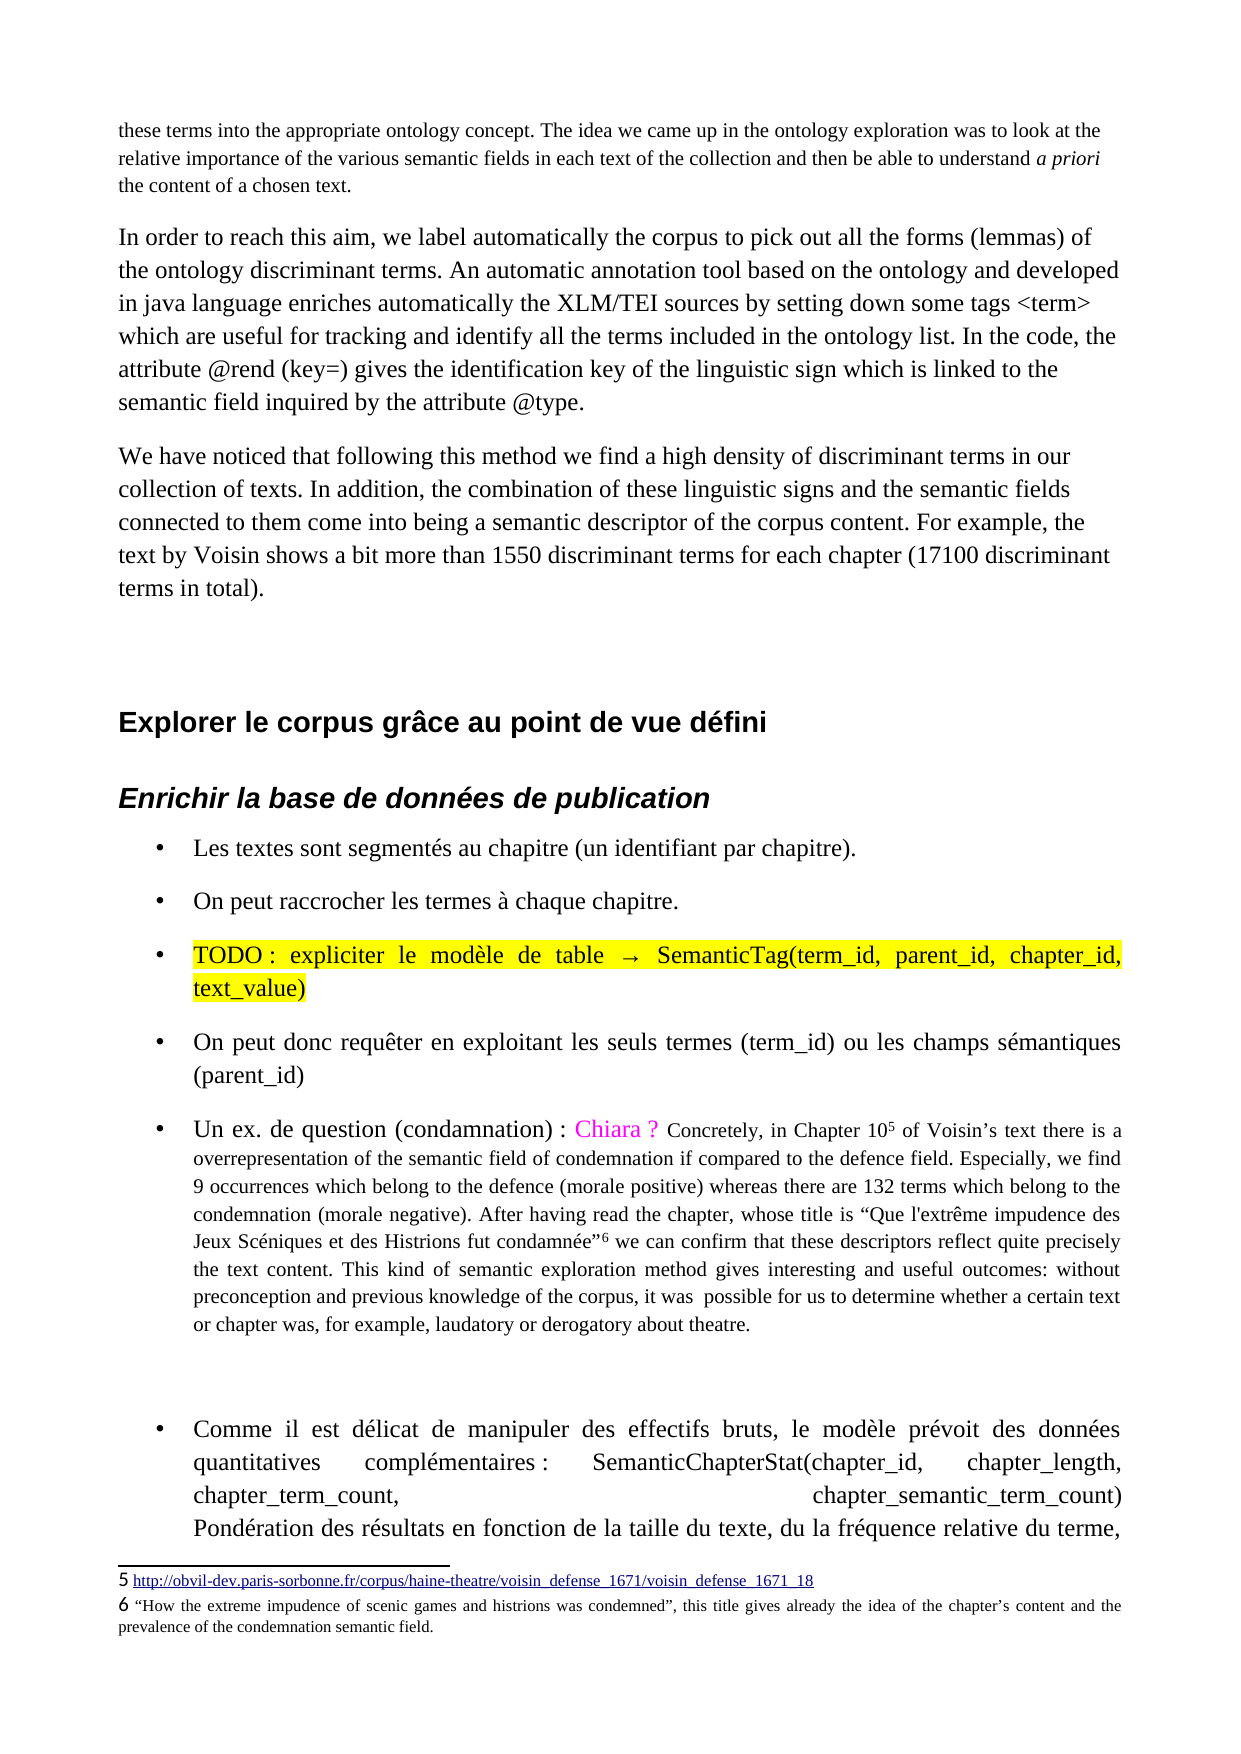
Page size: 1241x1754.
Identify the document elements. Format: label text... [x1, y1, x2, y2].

list Les textes sont segmentés au chapitre (un identifiant par chapitre). [156, 833, 1122, 861]
list Un ex. de question (condamnation) : Chiara ? Concretely, in Chapter 10 of Voisin’s text there is a overrepresentation of the semantic field of condemnation if compared to the defence field. Especially, we find 9 occurrences which belong to the defence (morale positive) whereas there are 132 terms which belong to the condemnation (morale negative). After having read the chapter, whose title is “Que l'extrême impudence des Jeux Scéniques et des Histrions fut condamnée” we can confirm that these descriptors reflect quite precisely the text content. This kind of semantic exploration method gives interesting and useful outcomes: without preconception and previous knowledge of the corpus, it was possible for us to determine whether a certain text or chapter was, for example, laudatory or derogatory about theatre. [156, 1114, 1122, 1336]
list Comme il est délicat de manipuler des effectifs bruts, le modèle prévoit des données quantitatives complémentaires : SemanticChapterStat(chapter_id, chapter_length, chapter_term_count, chapter_semantic_term_count) Pondération des résultats en fonction de la taille du texte, du la fréquence relative du terme, [156, 1414, 1122, 1542]
subtitle Explorer le corpus grâce au point de vue défini [118, 706, 1122, 739]
list On peut donc requêter en exploitant les seuls termes (term_id) ou les champs sémantiques (parent_id) [156, 1027, 1122, 1089]
text In order to reach this aim, we label automatically the corpus to pick out all the forms (lemmas) of the ontology discriminant terms. An automatic annotation tool based on the ontology and developed in java language enriches automatically the XLM/TEI sources by setting down some tags <term> which are useful for tracking and identify all the terms included in the ontology list. In the code, the attribute @rend (key=) gives the identification key of the linguistic sign which is linked to the semantic field inquired by the attribute @type. [118, 222, 1122, 416]
list http://obvil-dev.paris-sorbonne.fr/corpus/haine-theatre/voisin_defense_1671/voisin_defense_1671_18 [118, 1566, 1122, 1591]
list TODO : expliciter le modèle de table → SemanticTag(term_id, parent_id, chapter_id, text_value) [156, 940, 1122, 1002]
text We have noticed that following this method we find a high density of discriminant terms in our collection of texts. In addition, the combination of these linguistic signs and the semantic fields connected to them come into being a semantic descriptor of the corpus content. For example, the text by Voisin shows a bit more than 1550 discriminant terms for each chapter (17100 discriminant terms in total). [118, 441, 1122, 602]
list “How the extreme impudence of scenic games and histrions was condemned”, this title gives already the idea of the chapter’s content and the prevalence of the condemnation semantic field. [118, 1591, 1122, 1636]
subtitle Enrichir la base de données de publication [118, 782, 1122, 815]
text these terms into the appropriate ontology concept. The idea we came up in the ontology exploration was to look at the relative importance of the various semantic fields in each text of the collection and then be able to understand a priori the content of a chosen text. [118, 118, 1122, 197]
list On peut raccrocher les termes à chaque chapitre. [156, 886, 1122, 915]
